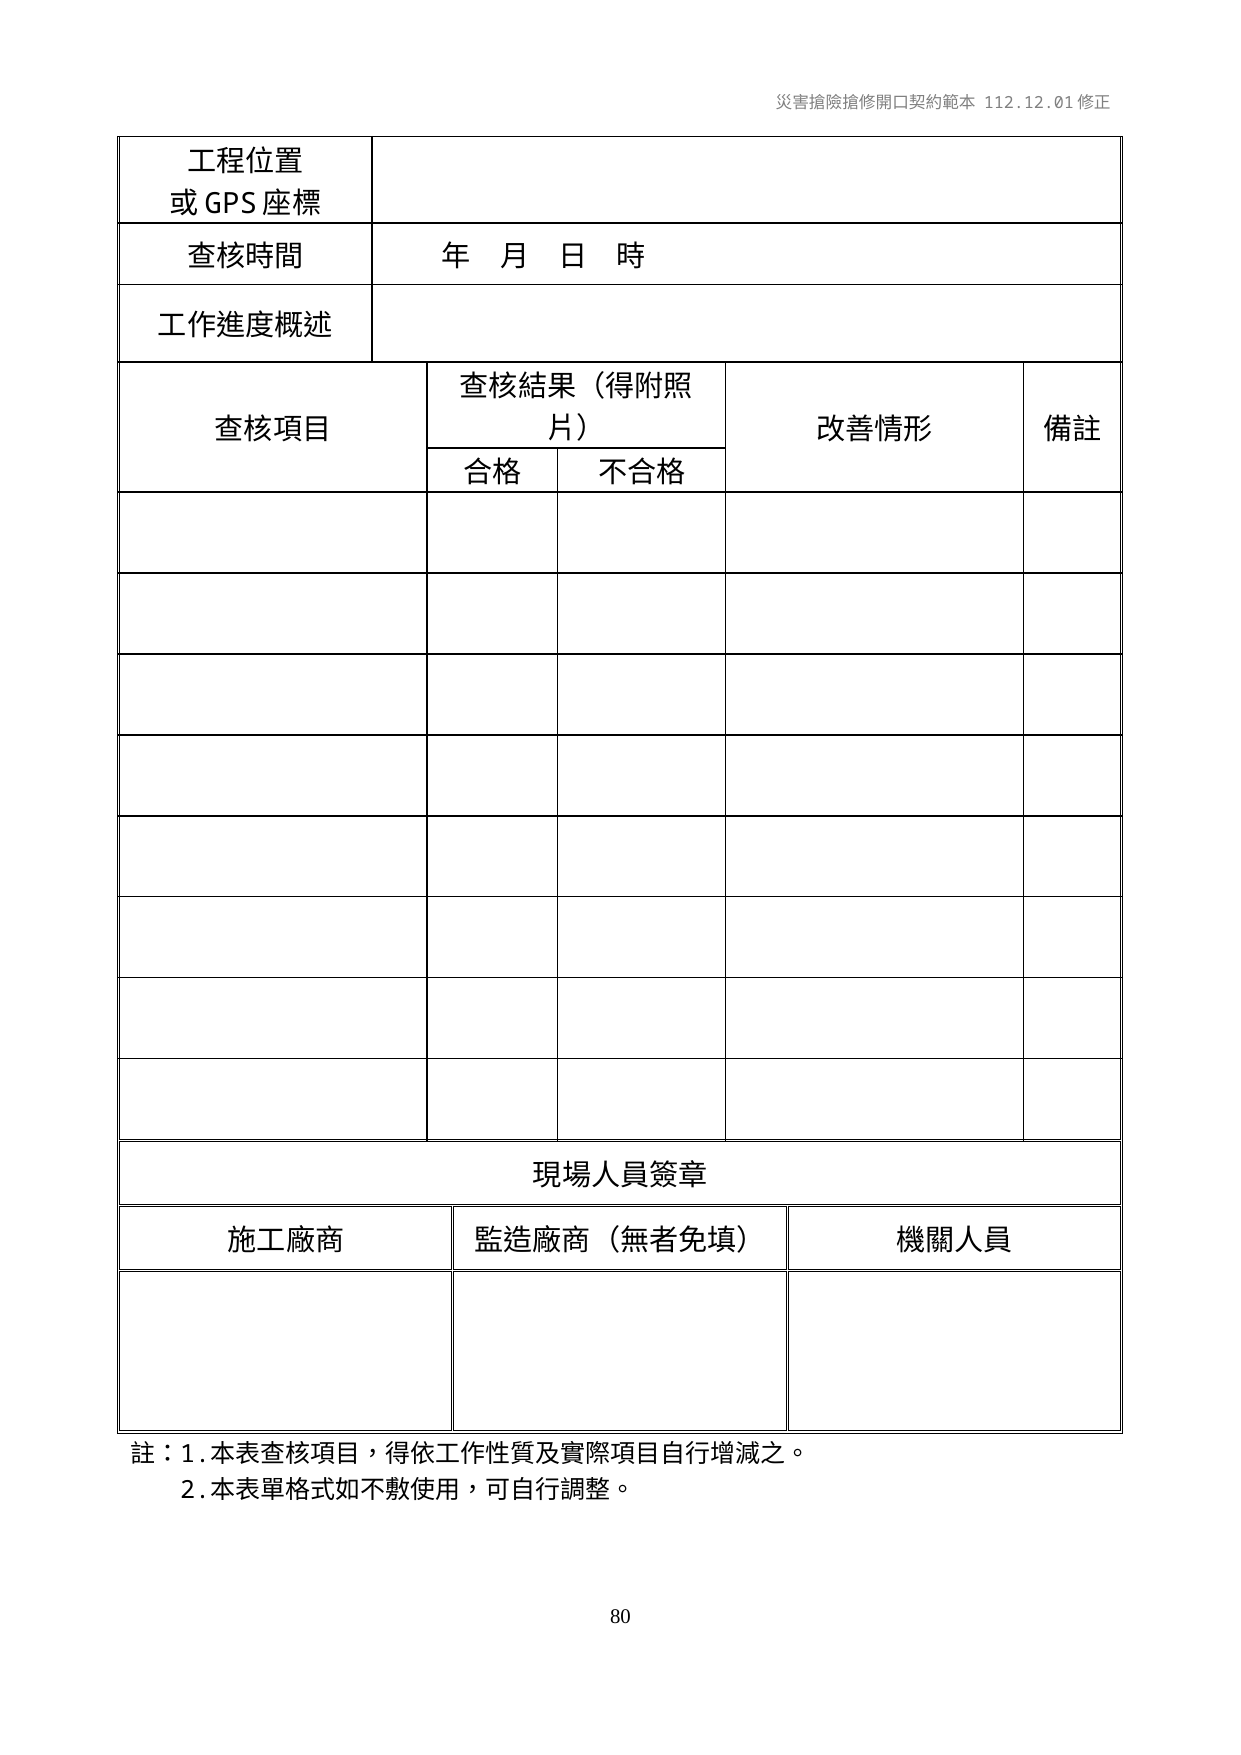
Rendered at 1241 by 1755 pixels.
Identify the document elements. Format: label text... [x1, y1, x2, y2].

table_cell 不合格 [558, 449, 725, 491]
table_cell 合格 [428, 449, 557, 491]
table_cell [120, 1272, 451, 1430]
table_cell 改善情形 [726, 363, 1023, 491]
table_cell [120, 493, 426, 572]
table_cell [373, 137, 1120, 222]
table_cell 工程位置 或GPS座標 [120, 137, 371, 222]
table_cell [726, 817, 1023, 896]
table_cell [726, 736, 1023, 815]
table_cell [558, 978, 725, 1058]
table_cell [789, 1272, 1120, 1430]
table_cell 機關人員 [789, 1207, 1120, 1268]
table_cell [726, 978, 1023, 1058]
table_cell [120, 736, 426, 815]
table_cell [428, 655, 557, 734]
table_cell [558, 493, 725, 572]
table_cell [1024, 655, 1120, 734]
table_cell [726, 493, 1023, 572]
table_cell [120, 574, 426, 653]
table_cell 查核時間 [120, 224, 371, 283]
table_cell [558, 897, 725, 977]
table_cell [1024, 736, 1120, 815]
table_cell [558, 1059, 725, 1139]
table_cell [120, 897, 426, 977]
table_cell [726, 1059, 1023, 1139]
table_cell [1024, 493, 1120, 572]
table_cell [428, 817, 557, 896]
table_cell [1024, 1059, 1120, 1139]
table_cell 現場人員簽章 [120, 1142, 1120, 1203]
table_cell [726, 655, 1023, 734]
table_cell [120, 1059, 426, 1139]
table_cell 查核結果（得附照片） [428, 363, 725, 447]
table_cell 查核項目 [120, 363, 426, 491]
text 註：1.本表查核項目，得依工作性質及實際項目自行增減之。 [130, 1434, 1110, 1470]
table_cell [558, 574, 725, 653]
table_cell [726, 574, 1023, 653]
table_cell [428, 574, 557, 653]
table_cell [454, 1272, 786, 1430]
table_cell [428, 493, 557, 572]
table_cell [120, 978, 426, 1058]
table_cell [428, 736, 557, 815]
table_cell 監造廠商（無者免填） [454, 1207, 786, 1268]
table_cell 年 月 日 時 [373, 224, 1120, 283]
table_cell [1024, 897, 1120, 977]
table_cell [120, 817, 426, 896]
table_cell [428, 897, 557, 977]
table_cell [1024, 574, 1120, 653]
table_cell [558, 817, 725, 896]
table_cell [1024, 817, 1120, 896]
table_cell [373, 285, 1120, 361]
table_cell 施工廠商 [120, 1207, 451, 1268]
table_cell [428, 978, 557, 1058]
table_cell [558, 736, 725, 815]
table_cell [726, 897, 1023, 977]
table_cell [428, 1059, 557, 1139]
text 2.本表單格式如不敷使用，可自行調整。 [130, 1470, 1110, 1506]
table_cell [120, 655, 426, 734]
table_cell 工作進度概述 [120, 285, 371, 361]
table_cell [558, 655, 725, 734]
table_cell [1024, 978, 1120, 1058]
table_cell 備註 [1024, 363, 1120, 491]
